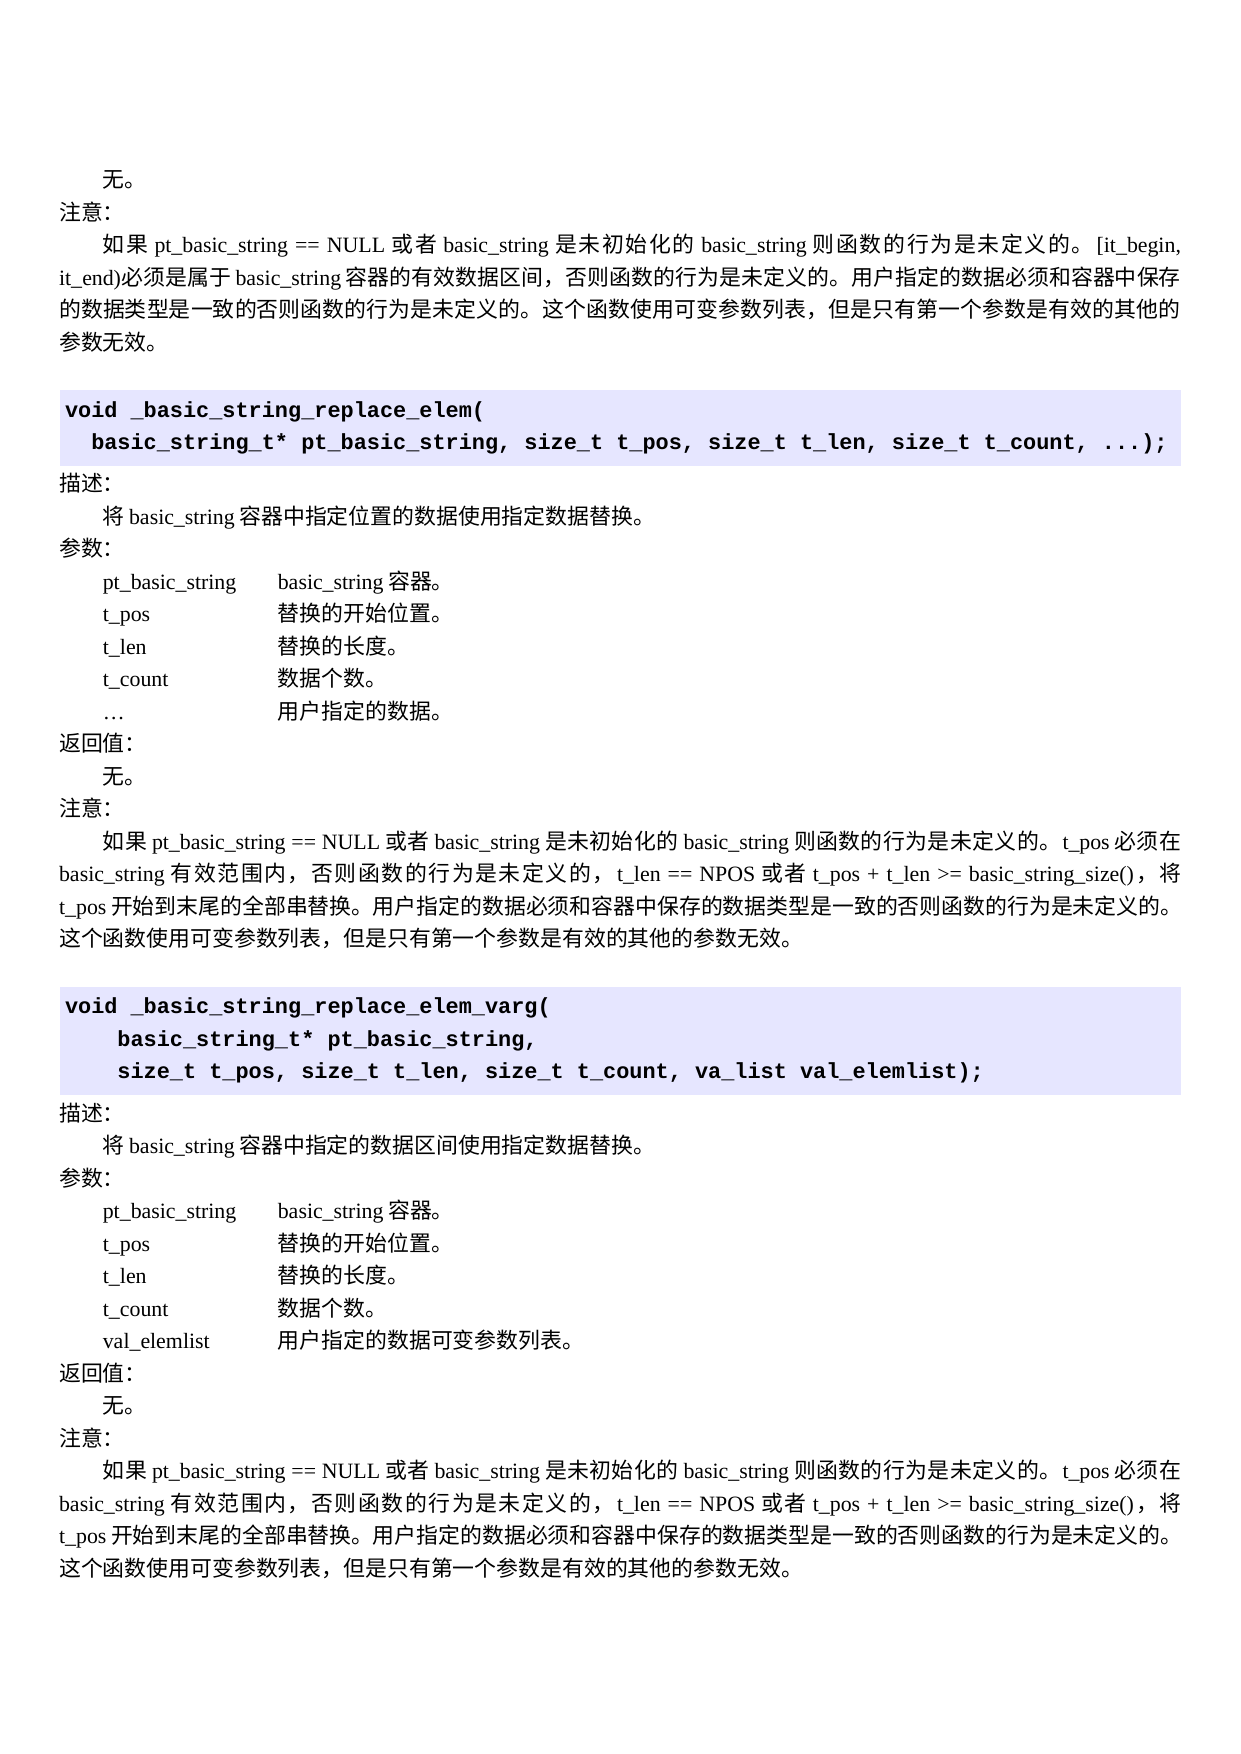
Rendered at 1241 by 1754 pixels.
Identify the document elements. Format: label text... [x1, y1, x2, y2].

table_header void _basic_string_replace_elem( basic_string_t* pt_basic_string, size_t t_pos, size_t t_len, size_t t_count, ...); [60, 390, 1181, 466]
text 无。 [59, 758, 1181, 791]
text 无。 [59, 1388, 1181, 1420]
text val_elemlist 用户指定的数据可变参数列表。 [59, 1323, 1181, 1355]
text t_len 替换的长度。 [59, 628, 1181, 661]
text 注意： [59, 791, 1181, 823]
text t_count 数据个数。 [59, 1290, 1181, 1323]
table_header void _basic_string_replace_elem_varg( basic_string_t* pt_basic_string, size_t t_pos, size_t t_len, size_t t_count, va_list val_elemlist); [60, 987, 1181, 1095]
text 将basic_string容器中指定位置的数据使用指定数据替换。 [59, 498, 1181, 531]
text 描述： [59, 467, 1181, 498]
text 如果pt_basic_string == NULL或者basic_string是未初始化的basic_string则函数的行为是未定义的。t_pos必须在basic_string有效范围内，否则函数的行为是未定义的，t_len == NPOS或者t_pos + t_len >= basic_string_size()，将t_pos开始到末尾的全部串替换。用户指定的数据必须和容器中保存的数据类型是一致的否则函数的行为是未定义的。这个函数使用可变参数列表，但是只有第一个参数是有效的其他的参数无效。 [59, 823, 1181, 953]
text pt_basic_string basic_string容器。 [59, 1193, 1181, 1225]
text t_len 替换的长度。 [59, 1258, 1181, 1290]
text 参数： [59, 1160, 1181, 1193]
text t_pos 替换的开始位置。 [59, 596, 1181, 628]
text 返回值： [59, 1355, 1181, 1388]
text 描述： [59, 1096, 1181, 1128]
text 注意： [59, 1420, 1181, 1453]
text 如果pt_basic_string == NULL或者basic_string是未初始化的basic_string则函数的行为是未定义的。[it_begin, it_end)必须是属于basic_string容器的有效数据区间，否则函数的行为是未定义的。用户指定的数据必须和容器中保存的数据类型是一致的否则函数的行为是未定义的。这个函数使用可变参数列表，但是只有第一个参数是有效的其他的参数无效。 [59, 227, 1181, 357]
text 返回值： [59, 726, 1181, 758]
text 无。 [59, 162, 1181, 194]
text t_count 数据个数。 [59, 661, 1181, 693]
text … 用户指定的数据。 [59, 693, 1181, 726]
text 参数： [59, 531, 1181, 563]
text pt_basic_string basic_string容器。 [59, 563, 1181, 596]
text 将basic_string容器中指定的数据区间使用指定数据替换。 [59, 1128, 1181, 1160]
text 如果pt_basic_string == NULL或者basic_string是未初始化的basic_string则函数的行为是未定义的。t_pos必须在basic_string有效范围内，否则函数的行为是未定义的，t_len == NPOS或者t_pos + t_len >= basic_string_size()，将t_pos开始到末尾的全部串替换。用户指定的数据必须和容器中保存的数据类型是一致的否则函数的行为是未定义的。这个函数使用可变参数列表，但是只有第一个参数是有效的其他的参数无效。 [59, 1453, 1181, 1583]
text t_pos 替换的开始位置。 [59, 1225, 1181, 1258]
text 注意： [59, 194, 1181, 227]
